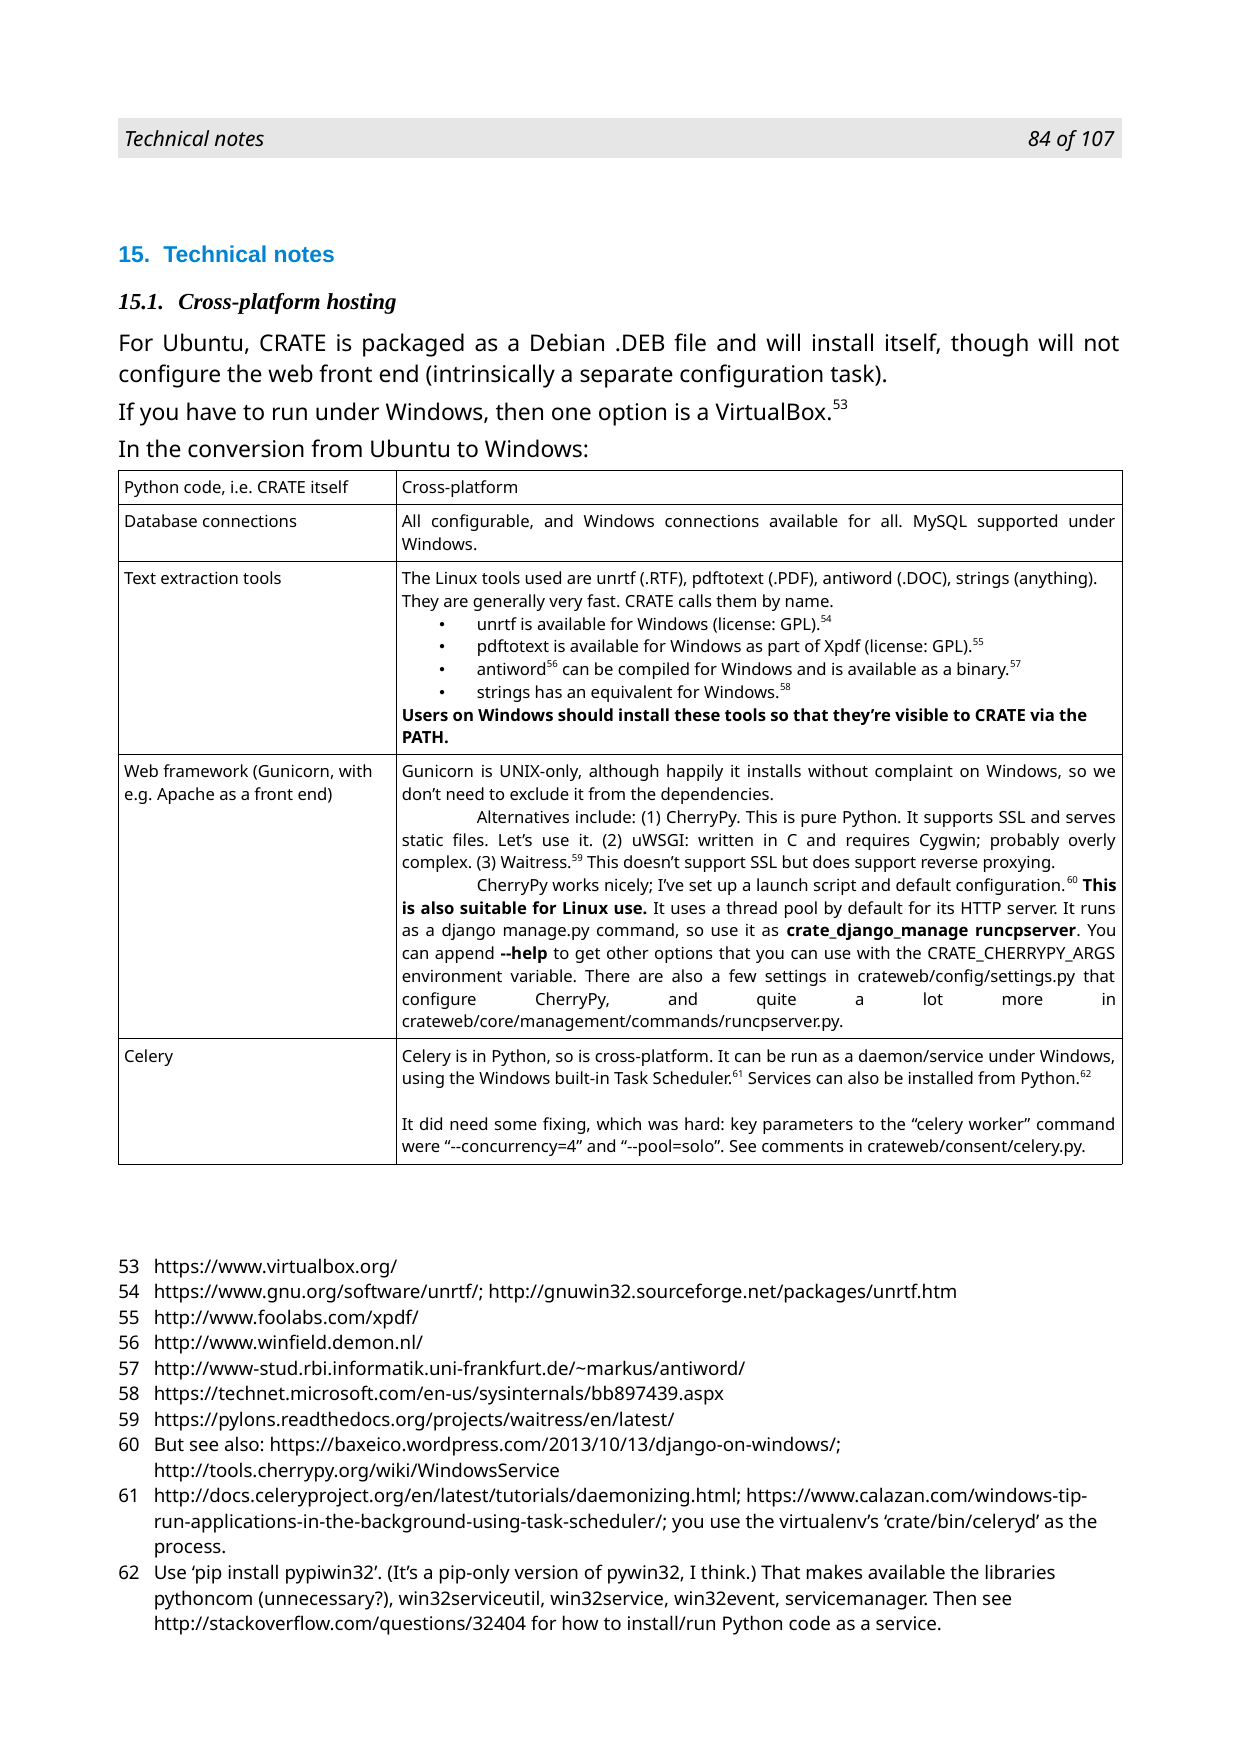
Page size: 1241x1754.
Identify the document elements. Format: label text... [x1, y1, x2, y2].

table_cell All configurable, and Windows connections available for all. MySQL supported under Windows. [397, 505, 1122, 561]
table_cell Database connections [119, 505, 396, 561]
text For Ubuntu, CRATE is packaged as a Debian .DEB file and will install itself, though will not configure the web front end (intrinsically a separate configuration task). [118, 327, 1122, 389]
table_cell Text extraction tools [119, 562, 396, 754]
table_header Cross-platform [397, 471, 1122, 504]
text https://www.virtualbox.org/ [118, 1253, 1122, 1278]
text In the conversion from Ubuntu to Windows: [118, 433, 1122, 464]
table_cell Gunicorn is UNIX-only, although happily it installs without complaint on Windows, so we don’t need to exclude it from the dependencies. Alternatives include: (1) CherryPy. This is pure Python. It supports SSL and serves static files. Let’s use it. (2) uWSGI: written in C and requires Cygwin; probably overly complex. (3) Waitress. This doesn’t support SSL but does support reverse proxying. CherryPy works nicely; I’ve set up a launch script and default configuration. This is also suitable for Linux use. It uses a thread pool by default for its HTTP server. It runs as a django manage.py command, so use it as crate_django_manage runcpserver. You can append --help to get other options that you can use with the CRATE_CHERRYPY_ARGS environment variable. There are also a few settings in crateweb/config/settings.py that configure CherryPy, and quite a lot more in crateweb/core/management/commands/runcpserver.py. [397, 755, 1122, 1038]
table_cell Web framework (Gunicorn, with e.g. Apache as a front end) [119, 755, 396, 1038]
table_cell Celery [119, 1039, 396, 1163]
table_cell The Linux tools used are unrtf (.RTF), pdftotext (.PDF), antiword (.DOC), strings (anything). They are generally very fast. CRATE calls them by name. unrtf is available for Windows (license: GPL). pdftotext is available for Windows as part of Xpdf (license: GPL). antiword can be compiled for Windows and is available as a binary. strings has an equivalent for Windows. Users on Windows should install these tools so that they’re visible to CRATE via the PATH. [397, 562, 1122, 754]
subtitle Technical notes [118, 241, 1122, 267]
text If you have to run under Windows, then one option is a VirtualBox. [118, 395, 1122, 427]
table_cell Celery is in Python, so is cross-platform. It can be run as a daemon/service under Windows, using the Windows built-in Task Scheduler. Services can also be installed from Python. It did need some fixing, which was hard: key parameters to the “celery worker” command were “--concurrency=4” and “--pool=solo”. See comments in crateweb/consent/celery.py. [397, 1039, 1122, 1163]
table_header Python code, i.e. CRATE itself [119, 471, 396, 504]
subtitle Cross-platform hosting [118, 288, 1122, 314]
